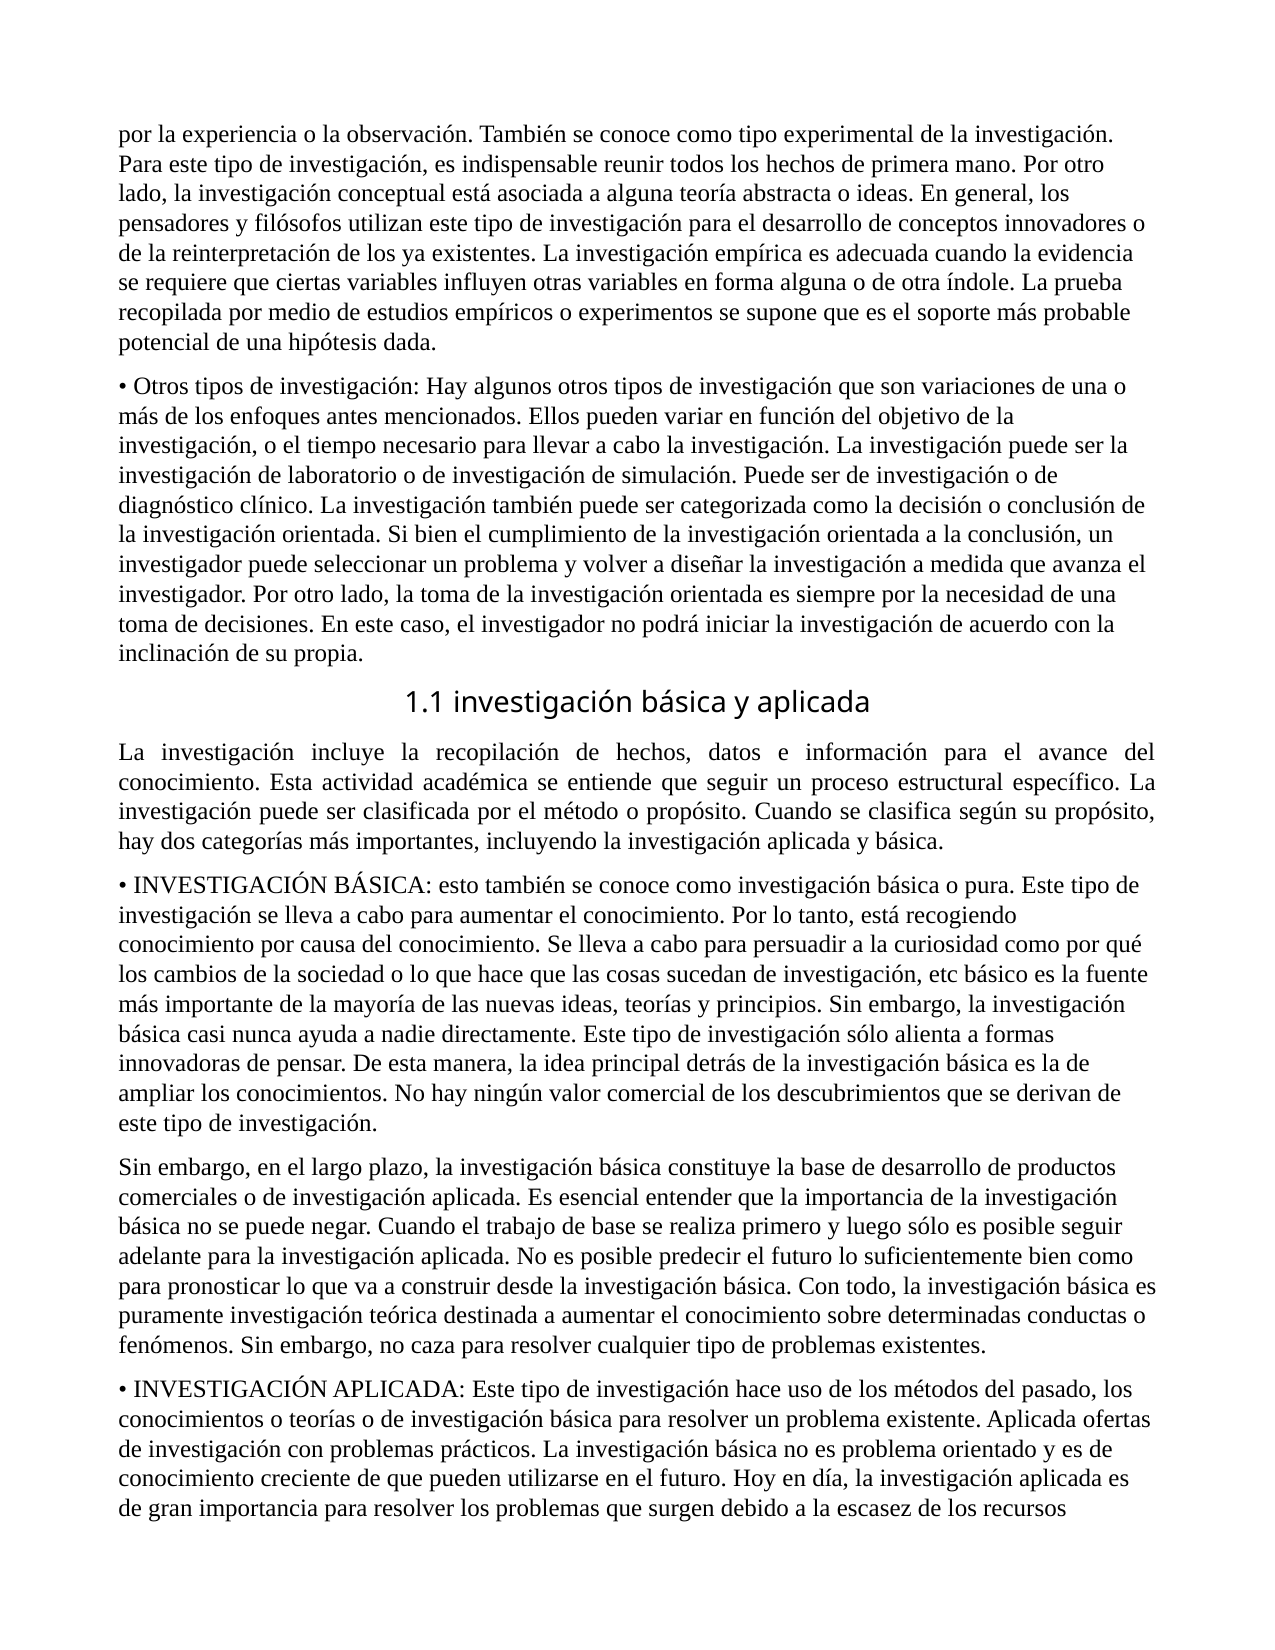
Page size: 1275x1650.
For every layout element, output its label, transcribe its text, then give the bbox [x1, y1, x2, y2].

text • INVESTIGACIÓN APLICADA: Este tipo de investigación hace uso de los métodos del pasado, los conocimientos o teorías o de investigación básica para resolver un problema existente. Aplicada ofertas de investigación con problemas prácticos. La investigación básica no es problema orientado y es de conocimiento creciente de que pueden utilizarse en el futuro. Hoy en día, la investigación aplicada es de gran importancia para resolver los problemas que surgen debido a la escasez de los recursos [118, 1373, 1157, 1522]
text La investigación incluye la recopilación de hechos, datos e información para el avance del conocimiento. Esta actividad académica se entiende que seguir un proceso estructural específico. La investigación puede ser clasificada por el método o propósito. Cuando se clasifica según su propósito, hay dos categorías más importantes, incluyendo la investigación aplicada y básica. [118, 736, 1157, 855]
text • INVESTIGACIÓN BÁSICA: esto también se conoce como investigación básica o pura. Este tipo de investigación se lleva a cabo para aumentar el conocimiento. Por lo tanto, está recogiendo conocimiento por causa del conocimiento. Se lleva a cabo para persuadir a la curiosidad como por qué los cambios de la sociedad o lo que hace que las cosas sucedan de investigación, etc básico es la fuente más importante de la mayoría de las nuevas ideas, teorías y principios. Sin embargo, la investigación básica casi nunca ayuda a nadie directamente. Este tipo de investigación sólo alienta a formas innovadoras de pensar. De esta manera, la idea principal detrás de la investigación básica es la de ampliar los conocimientos. No hay ningún valor comercial de los descubrimientos que se derivan de este tipo de investigación. [118, 869, 1157, 1136]
text Sin embargo, en el largo plazo, la investigación básica constituye la base de desarrollo de productos comerciales o de investigación aplicada. Es esencial entender que la importancia de la investigación básica no se puede negar. Cuando el trabajo de base se realiza primero y luego sólo es posible seguir adelante para la investigación aplicada. No es posible predecir el futuro lo suficientemente bien como para pronosticar lo que va a construir desde la investigación básica. Con todo, la investigación básica es puramente investigación teórica destinada a aumentar el conocimiento sobre determinadas conductas o fenómenos. Sin embargo, no caza para resolver cualquier tipo de problemas existentes. [118, 1151, 1157, 1359]
text • Otros tipos de investigación: Hay algunos otros tipos de investigación que son variaciones de una o más de los enfoques antes mencionados. Ellos pueden variar en función del objetivo de la investigación, o el tiempo necesario para llevar a cabo la investigación. La investigación puede ser la investigación de laboratorio o de investigación de simulación. Puede ser de investigación o de diagnóstico clínico. La investigación también puede ser categorizada como la decisión o conclusión de la investigación orientada. Si bien el cumplimiento de la investigación orientada a la conclusión, un investigador puede seleccionar un problema y volver a diseñar la investigación a medida que avanza el investigador. Por otro lado, la toma de la investigación orientada es siempre por la necesidad de una toma de decisiones. En este caso, el investigador no podrá iniciar la investigación de acuerdo con la inclinación de su propia. [118, 370, 1157, 667]
text 1.1 investigación básica y aplicada [118, 682, 1157, 721]
text por la experiencia o la observación. También se conoce como tipo experimental de la investigación. Para este tipo de investigación, es indispensable reunir todos los hechos de primera mano. Por otro lado, la investigación conceptual está asociada a alguna teoría abstracta o ideas. En general, los pensadores y filósofos utilizan este tipo de investigación para el desarrollo de conceptos innovadores o de la reinterpretación de los ya existentes. La investigación empírica es adecuada cuando la evidencia se requiere que ciertas variables influyen otras variables en forma alguna o de otra índole. La prueba recopilada por medio de estudios empíricos o experimentos se supone que es el soporte más probable potencial de una hipótesis dada. [118, 118, 1157, 356]
